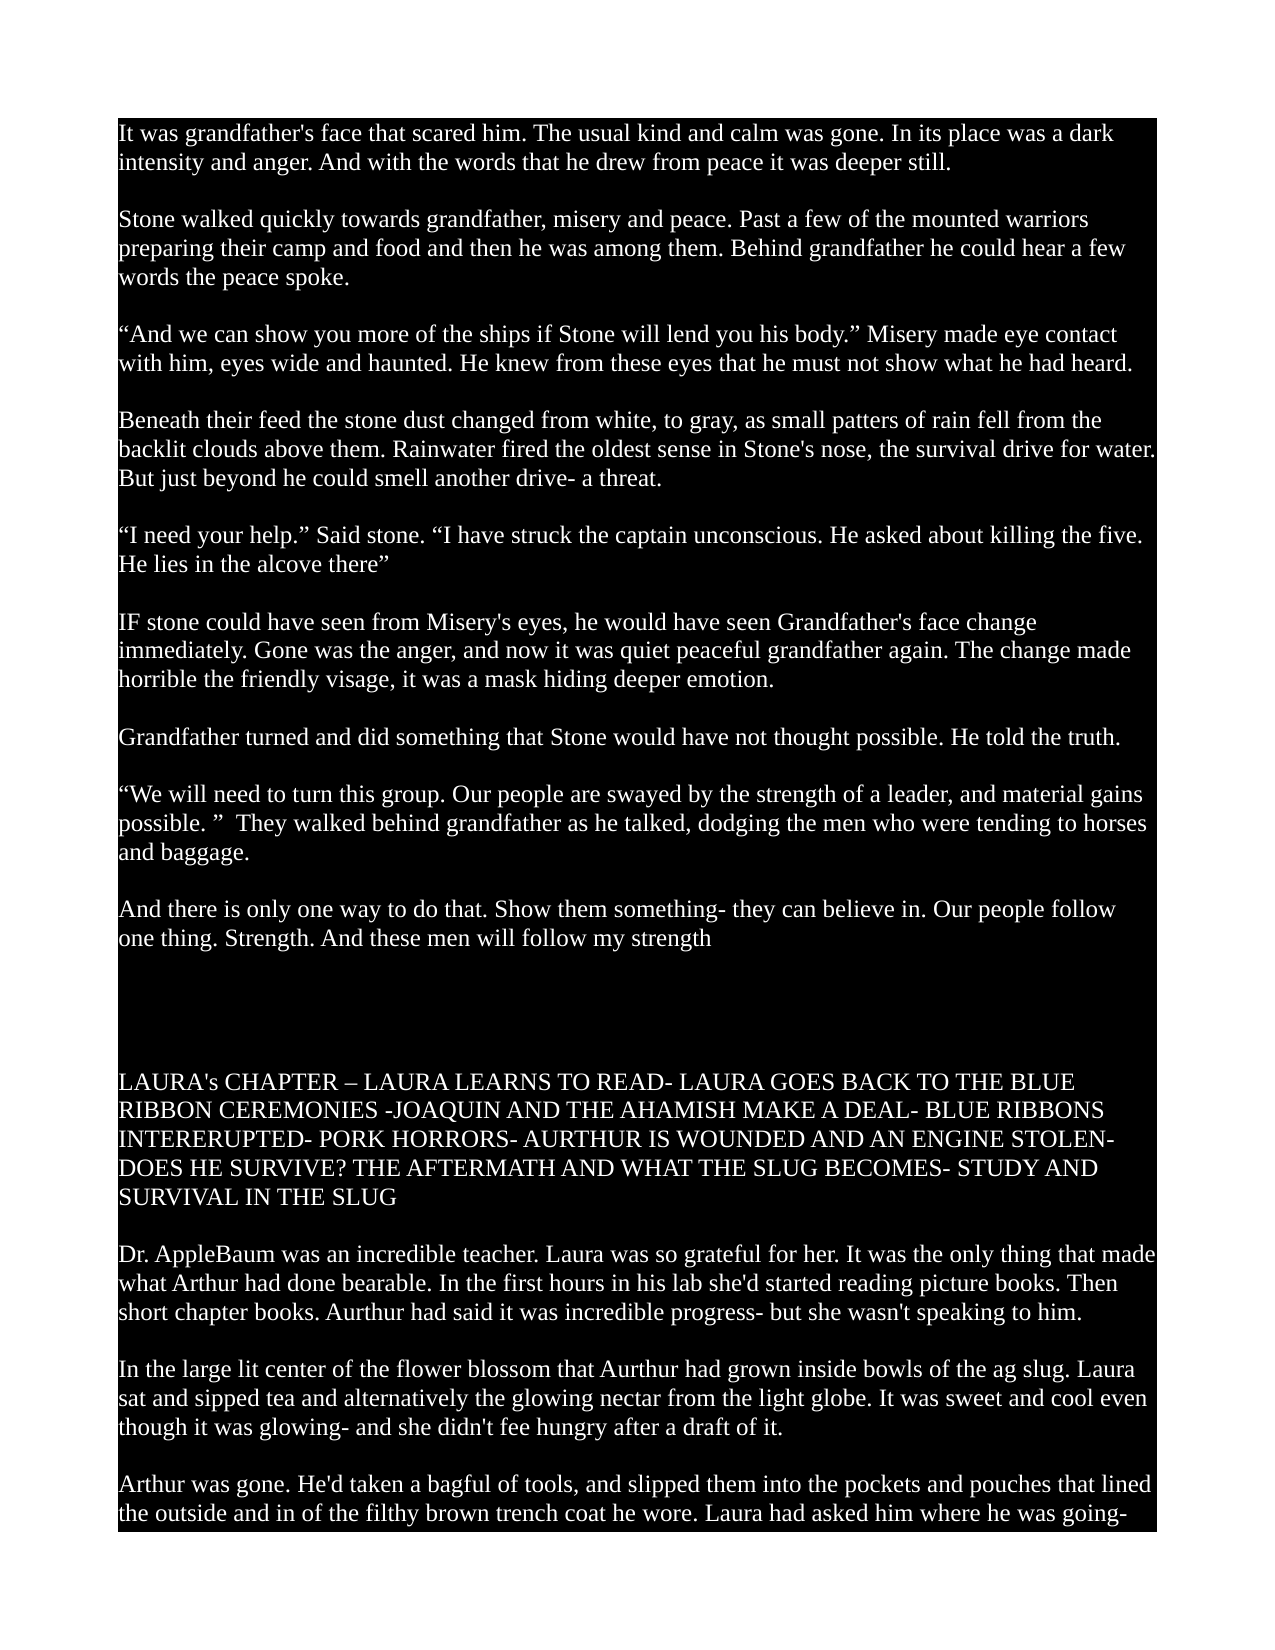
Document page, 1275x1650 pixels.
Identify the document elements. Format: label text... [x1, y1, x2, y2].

text LAURA's CHAPTER – LAURA LEARNS TO READ- LAURA GOES BACK TO THE BLUE RIBBON CEREMONIES -JOAQUIN AND THE AHAMISH MAKE A DEAL- BLUE RIBBONS INTERERUPTED- PORK HORRORS- AURTHUR IS WOUNDED AND AN ENGINE STOLEN- DOES HE SURVIVE? THE AFTERMATH AND WHAT THE SLUG BECOMES- STUDY AND SURVIVAL IN THE SLUG [118, 1067, 1157, 1239]
text Arthur was gone. He'd taken a bagful of tools, and slipped them into the pockets and pouches that lined the outside and in of the filthy brown trench coat he wore. Laura had asked him where he was going- [118, 1469, 1157, 1527]
text Dr. AppleBaum was an incredible teacher. Laura was so grateful for her. It was the only thing that made what Arthur had done bearable. In the first hours in his lab she'd started reading picture books. Then short chapter books. Aurthur had said it was incredible progress- but she wasn't speaking to him. [118, 1239, 1157, 1326]
text It was grandfather's face that scared him. The usual kind and calm was gone. In its place was a dark intensity and anger. And with the words that he drew from peace it was deeper still. Stone walked quickly towards grandfather, misery and peace. Past a few of the mounted warriors preparing their camp and food and then he was among them. Behind grandfather he could hear a few words the peace spoke. “And we can show you more of the ships if Stone will lend you his body.” Misery made eye contact with him, eyes wide and haunted. He knew from these eyes that he must not show what he had heard. Beneath their feed the stone dust changed from white, to gray, as small patters of rain fell from the backlit clouds above them. Rainwater fired the oldest sense in Stone's nose, the survival drive for water. But just beyond he could smell another drive- a threat. “I need your help.” Said stone. “I have struck the captain unconscious. He asked about killing the five. He lies in the alcove there” IF stone could have seen from Misery's eyes, he would have seen Grandfather's face change immediately. Gone was the anger, and now it was quiet peaceful grandfather again. The change made horrible the friendly visage, it was a mask hiding deeper emotion. [118, 118, 1157, 722]
text In the large lit center of the flower blossom that Aurthur had grown inside bowls of the ag slug. Laura sat and sipped tea and alternatively the glowing nectar from the light globe. It was sweet and cool even though it was glowing- and she didn't fee hungry after a draft of it. [118, 1354, 1157, 1441]
text Grandfather turned and did something that Stone would have not thought possible. He told the truth. “We will need to turn this group. Our people are swayed by the strength of a leader, and material gains possible. ” They walked behind grandfather as he talked, dodging the men who were tending to horses and baggage. And there is only one way to do that. Show them something- they can believe in. Our people follow one thing. Strength. And these men will follow my strength [118, 722, 1157, 1038]
